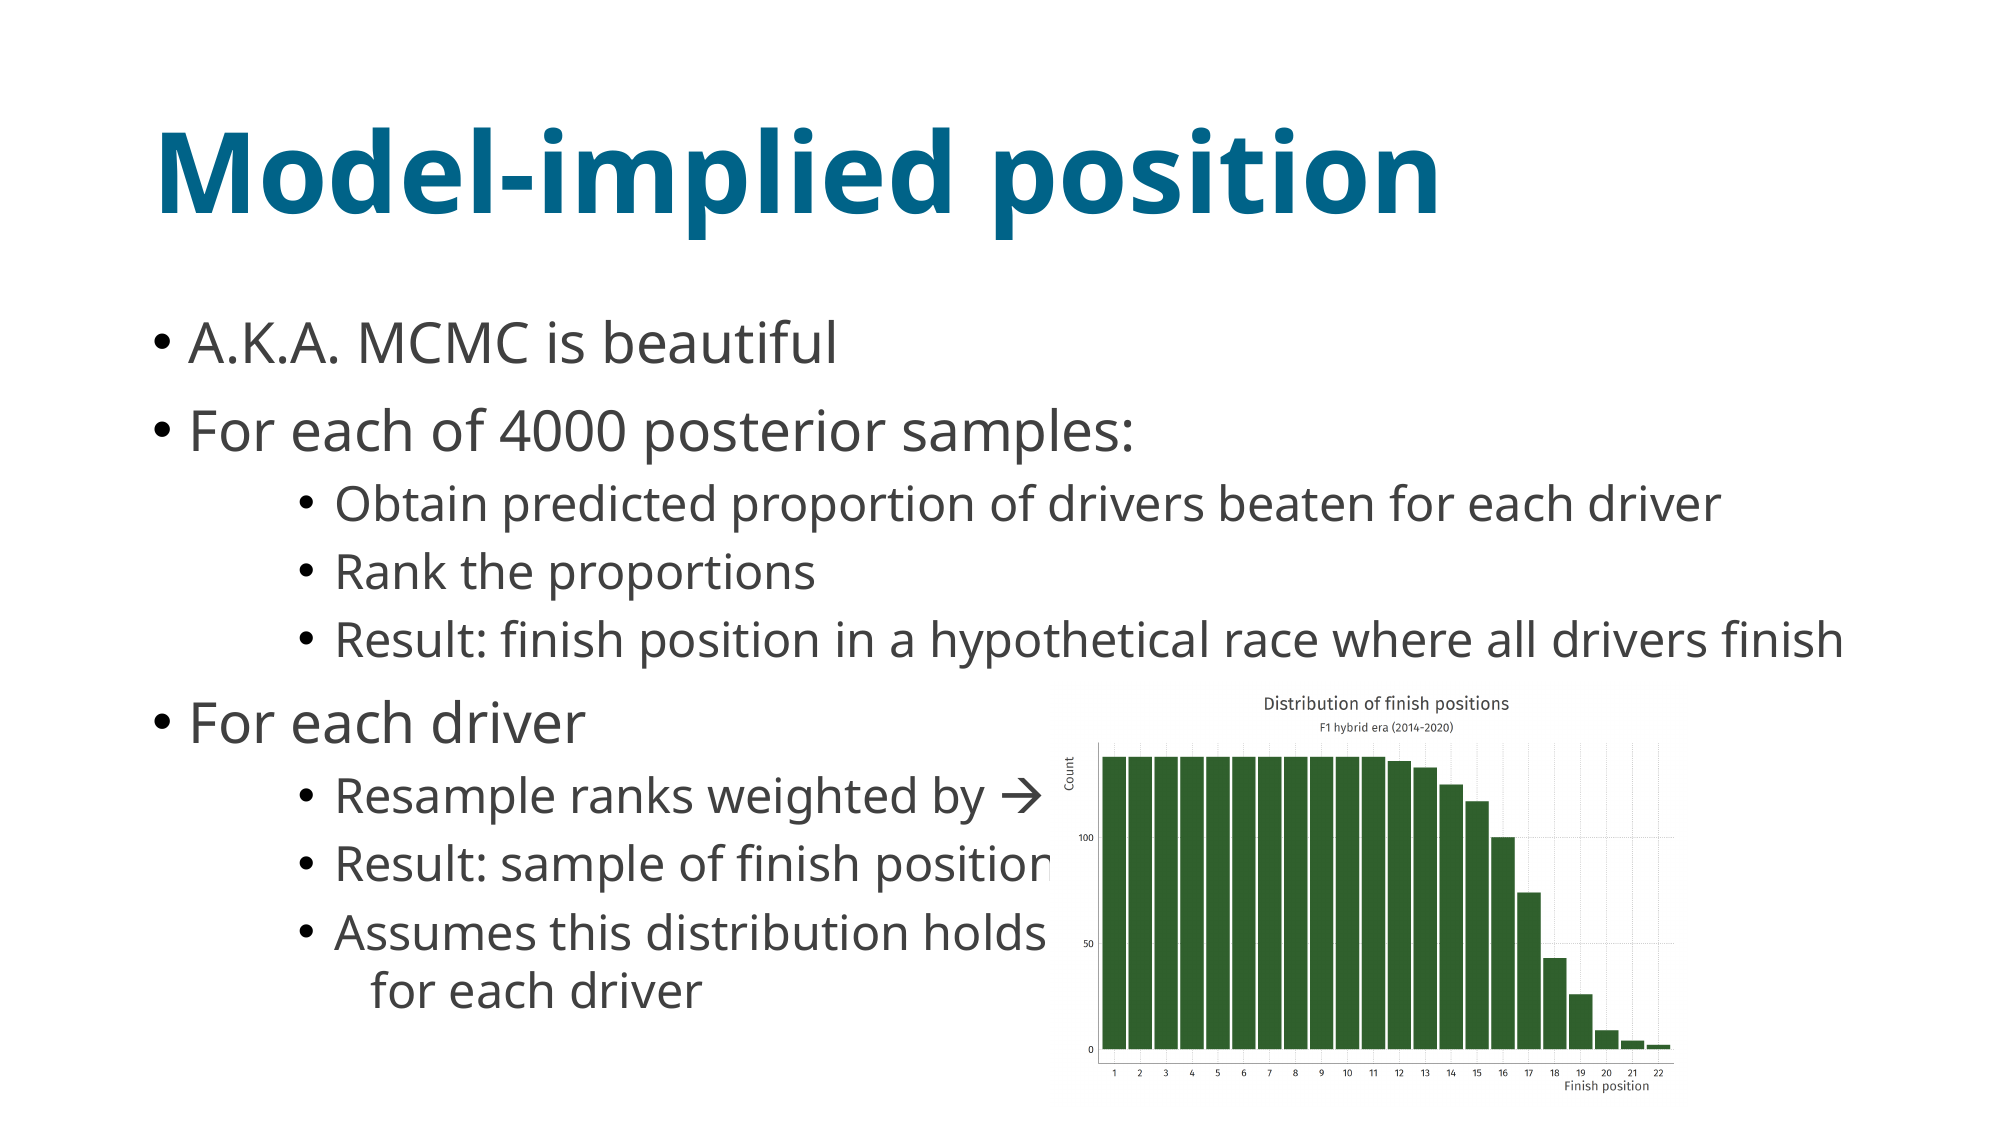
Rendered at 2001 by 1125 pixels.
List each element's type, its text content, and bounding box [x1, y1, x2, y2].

picture [1050, 681, 1688, 1107]
title Model-implied position [137, 59, 1863, 278]
list A.K.A. MCMC is beautiful For each of 4000 posterior samples: Obtain predicted proportion of drivers beaten for each driver Rank the proportions Result: finish position in a hypothetical race where all drivers finish For each driver Resample ranks weighted by  Result: sample of finish position Assumes this distribution holds for each driver [137, 299, 1863, 1085]
